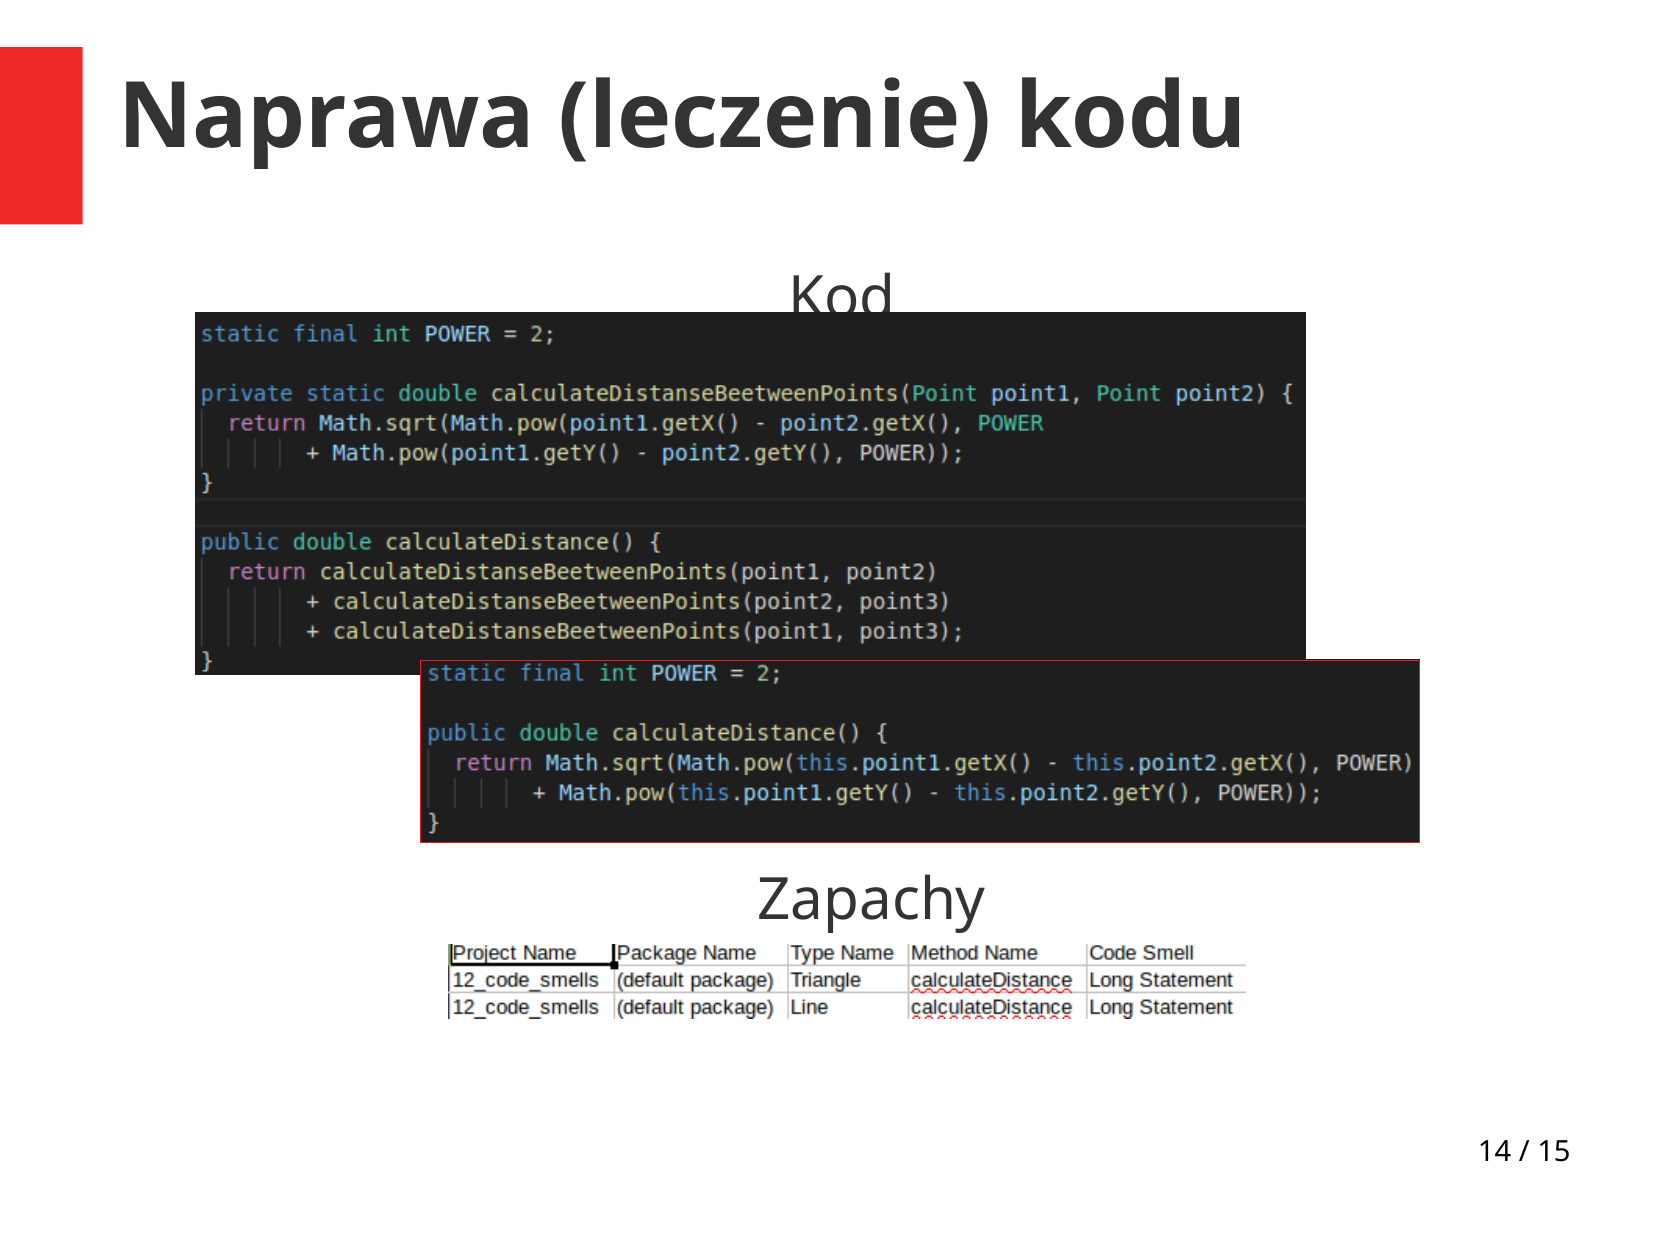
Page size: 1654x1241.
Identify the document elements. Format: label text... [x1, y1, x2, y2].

list Kod [97, 255, 1516, 599]
picture [448, 944, 1246, 1019]
list Zapachy [127, 856, 1546, 1201]
title Naprawa (leczenie) kodu [118, 49, 1571, 157]
picture [195, 312, 1420, 843]
